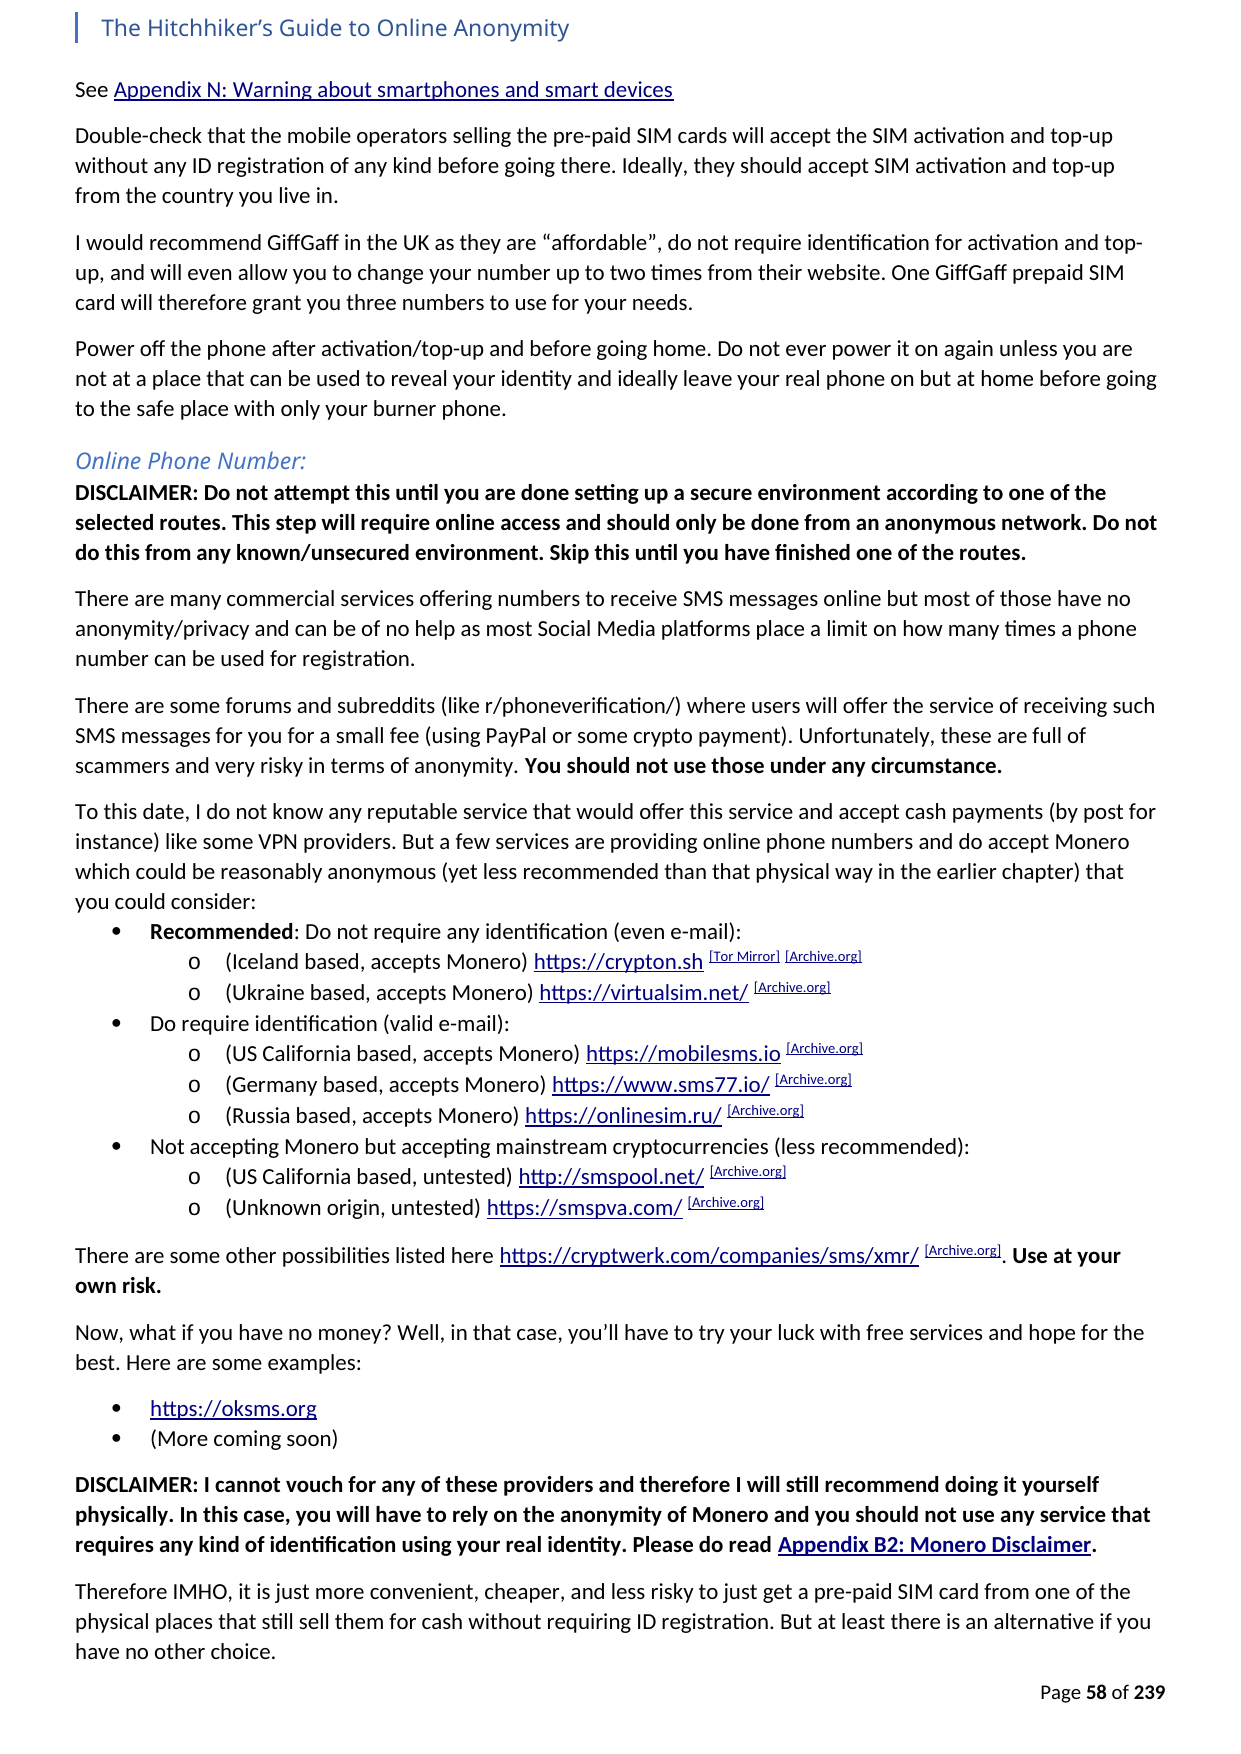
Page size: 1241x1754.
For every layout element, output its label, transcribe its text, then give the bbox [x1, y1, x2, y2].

list (Unknown origin, untested) https://smspva.com/ [Archive.org] [187, 1193, 1165, 1223]
text To this date, I do not know any reputable service that would offer this service and accept cash payments (by post for instance) like some VPN providers. But a few services are providing online phone numbers and do accept Monero which could be reasonably anonymous (yet less recommended than that physical way in the earlier chapter) that you could consider: [75, 797, 1165, 915]
text DISCLAIMER: Do not attempt this until you are done setting up a secure environment according to one of the selected routes. This step will require online access and should only be done from an anonymous network. Do not do this from any known/unsecured environment. Skip this until you have finished one of the routes. [75, 478, 1165, 566]
list https://oksms.org [112, 1394, 1165, 1422]
list (Iceland based, accepts Monero) https://crypton.sh [Tor Mirror] [Archive.org] [187, 947, 1165, 976]
text See Appendix N: Warning about smartphones and smart devices [75, 75, 1165, 103]
text Now, what if you have no money? Well, in that case, you’ll have to try your luck with free services and hope for the best. Here are some examples: [75, 1318, 1165, 1376]
list Do require identification (valid e-mail): [112, 1009, 1165, 1037]
list Not accepting Monero but accepting mainstream cryptocurrencies (less recommended): [112, 1132, 1165, 1160]
list (Russia based, accepts Monero) https://onlinesim.ru/ [Archive.org] [187, 1101, 1165, 1130]
text I would recommend GiffGaff in the UK as they are “affordable”, do not require identification for activation and top-up, and will even allow you to change your number up to two times from their website. One GiffGaff prepaid SIM card will therefore grant you three numbers to use for your needs. [75, 228, 1165, 316]
text There are some other possibilities listed here https://cryptwerk.com/companies/sms/xmr/ [Archive.org]. Use at your own risk. [75, 1241, 1165, 1299]
list (US California based, accepts Monero) https://mobilesms.io [Archive.org] [187, 1039, 1165, 1068]
list (More coming soon) [112, 1424, 1165, 1452]
list Recommended: Do not require any identification (even e-mail): [112, 917, 1165, 945]
list (Germany based, accepts Monero) https://www.sms77.io/ [Archive.org] [187, 1070, 1165, 1099]
text Double-check that the mobile operators selling the pre-paid SIM cards will accept the SIM activation and top-up without any ID registration of any kind before going there. Ideally, they should accept SIM activation and top-up from the country you live in. [75, 122, 1165, 209]
list (US California based, untested) http://smspool.net/ [Archive.org] [187, 1162, 1165, 1191]
subtitle Online Phone Number: [75, 445, 1165, 476]
list (Ukraine based, accepts Monero) https://virtualsim.net/ [Archive.org] [187, 978, 1165, 1007]
text Therefore IMHO, it is just more convenient, cheaper, and less risky to just get a pre-paid SIM card from one of the physical places that still sell them for cash without requiring ID registration. But at least there is an alternative if you have no other choice. [75, 1577, 1165, 1665]
text There are some forums and subreddits (like r/phoneverification/) where users will offer the service of receiving such SMS messages for you for a small fee (using PayPal or some crypto payment). Unfortunately, these are full of scammers and very risky in terms of anonymity. You should not use those under any circumstance. [75, 691, 1165, 779]
text DISCLAIMER: I cannot vouch for any of these providers and therefore I will still recommend doing it yourself physically. In this case, you will have to rely on the anonymity of Monero and you should not use any service that requires any kind of identification using your real identity. Please do read Appendix B2: Monero Disclaimer. [75, 1471, 1165, 1558]
text Power off the phone after activation/top-up and before going home. Do not ever power it on again unless you are not at a place that can be used to reveal your identity and ideally leave your real phone on but at home before going to the safe place with only your burner phone. [75, 334, 1165, 422]
text There are many commercial services offering numbers to receive SMS messages online but most of those have no anonymity/privacy and can be of no help as most Social Media platforms place a limit on how many times a phone number can be used for registration. [75, 584, 1165, 672]
